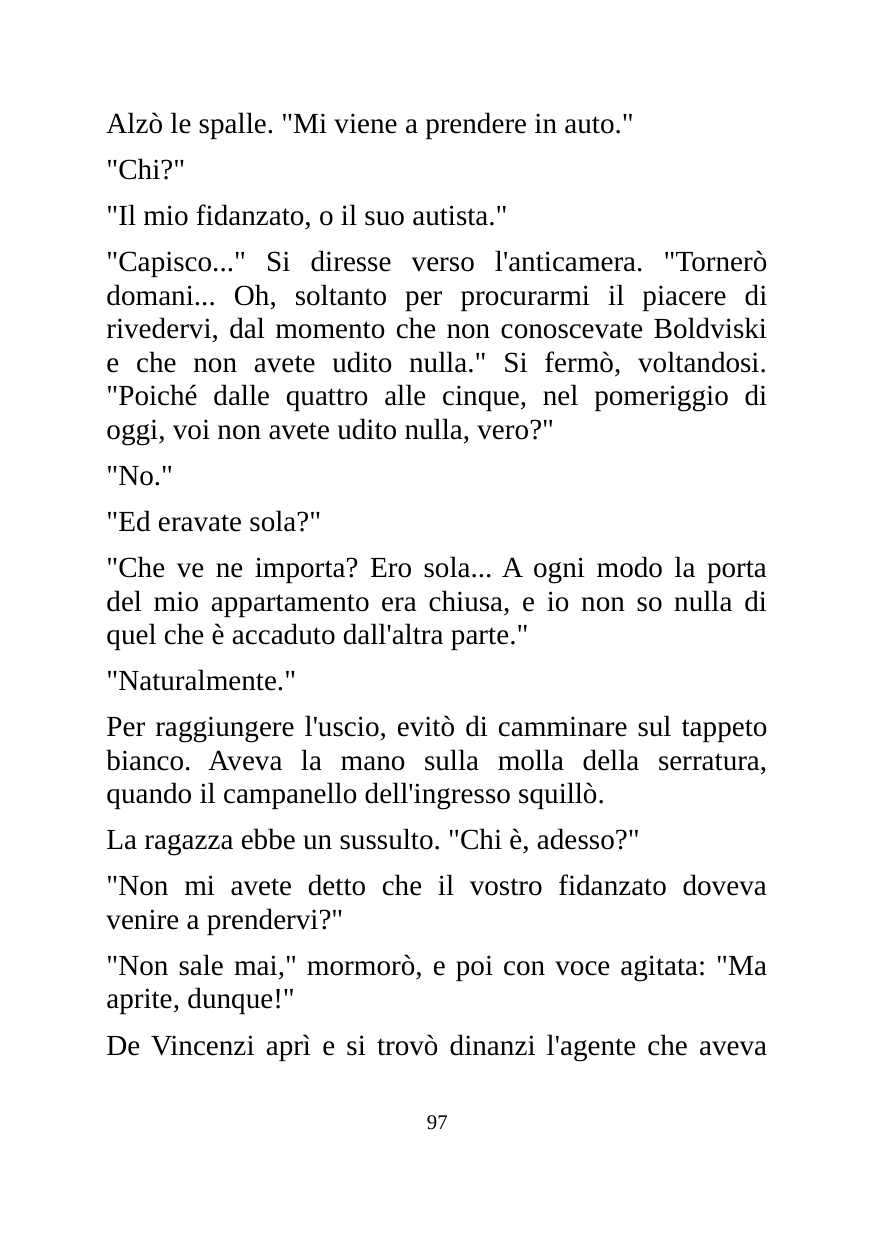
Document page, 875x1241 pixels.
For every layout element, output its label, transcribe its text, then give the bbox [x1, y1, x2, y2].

text "Chi?" [106, 152, 768, 186]
text "Ed eravate sola?" [106, 504, 768, 538]
text "Il mio fidanzato, o il suo autista." [106, 198, 768, 232]
text "No." [106, 458, 768, 492]
text "Non mi avete detto che il vostro fidanzato doveva venire a prendervi?" [106, 868, 768, 936]
text "Capisco..." Si diresse verso l'anticamera. "Tornerò domani... Oh, soltanto per procurarmi il piacere di rivedervi, dal momento che non conoscevate Boldviski e che non avete udito nulla." Si fermò, voltandosi. "Poiché dalle quattro alle cinque, nel pomeriggio di oggi, voi non avete udito nulla, vero?" [106, 244, 768, 446]
text "Che ve ne importa? Ero sola... A ogni modo la porta del mio appartamento era chiusa, e io non so nulla di quel che è accaduto dall'altra parte." [106, 550, 768, 651]
text De Vincenzi aprì e si trovò dinanzi l'agente che aveva [106, 1028, 768, 1061]
text Per raggiungere l'uscio, evitò di camminare sul tappeto bianco. Aveva la mano sulla molla della serratura, quando il campanello dell'ingresso squillò. [106, 709, 768, 810]
text "Naturalmente." [106, 663, 768, 697]
text Alzò le spalle. "Mi viene a prendere in auto." [106, 106, 768, 140]
text "Non sale mai," mormorò, e poi con voce agitata: "Ma aprite, dunque!" [106, 948, 768, 1015]
text La ragazza ebbe un sussulto. "Chi è, adesso?" [106, 822, 768, 856]
